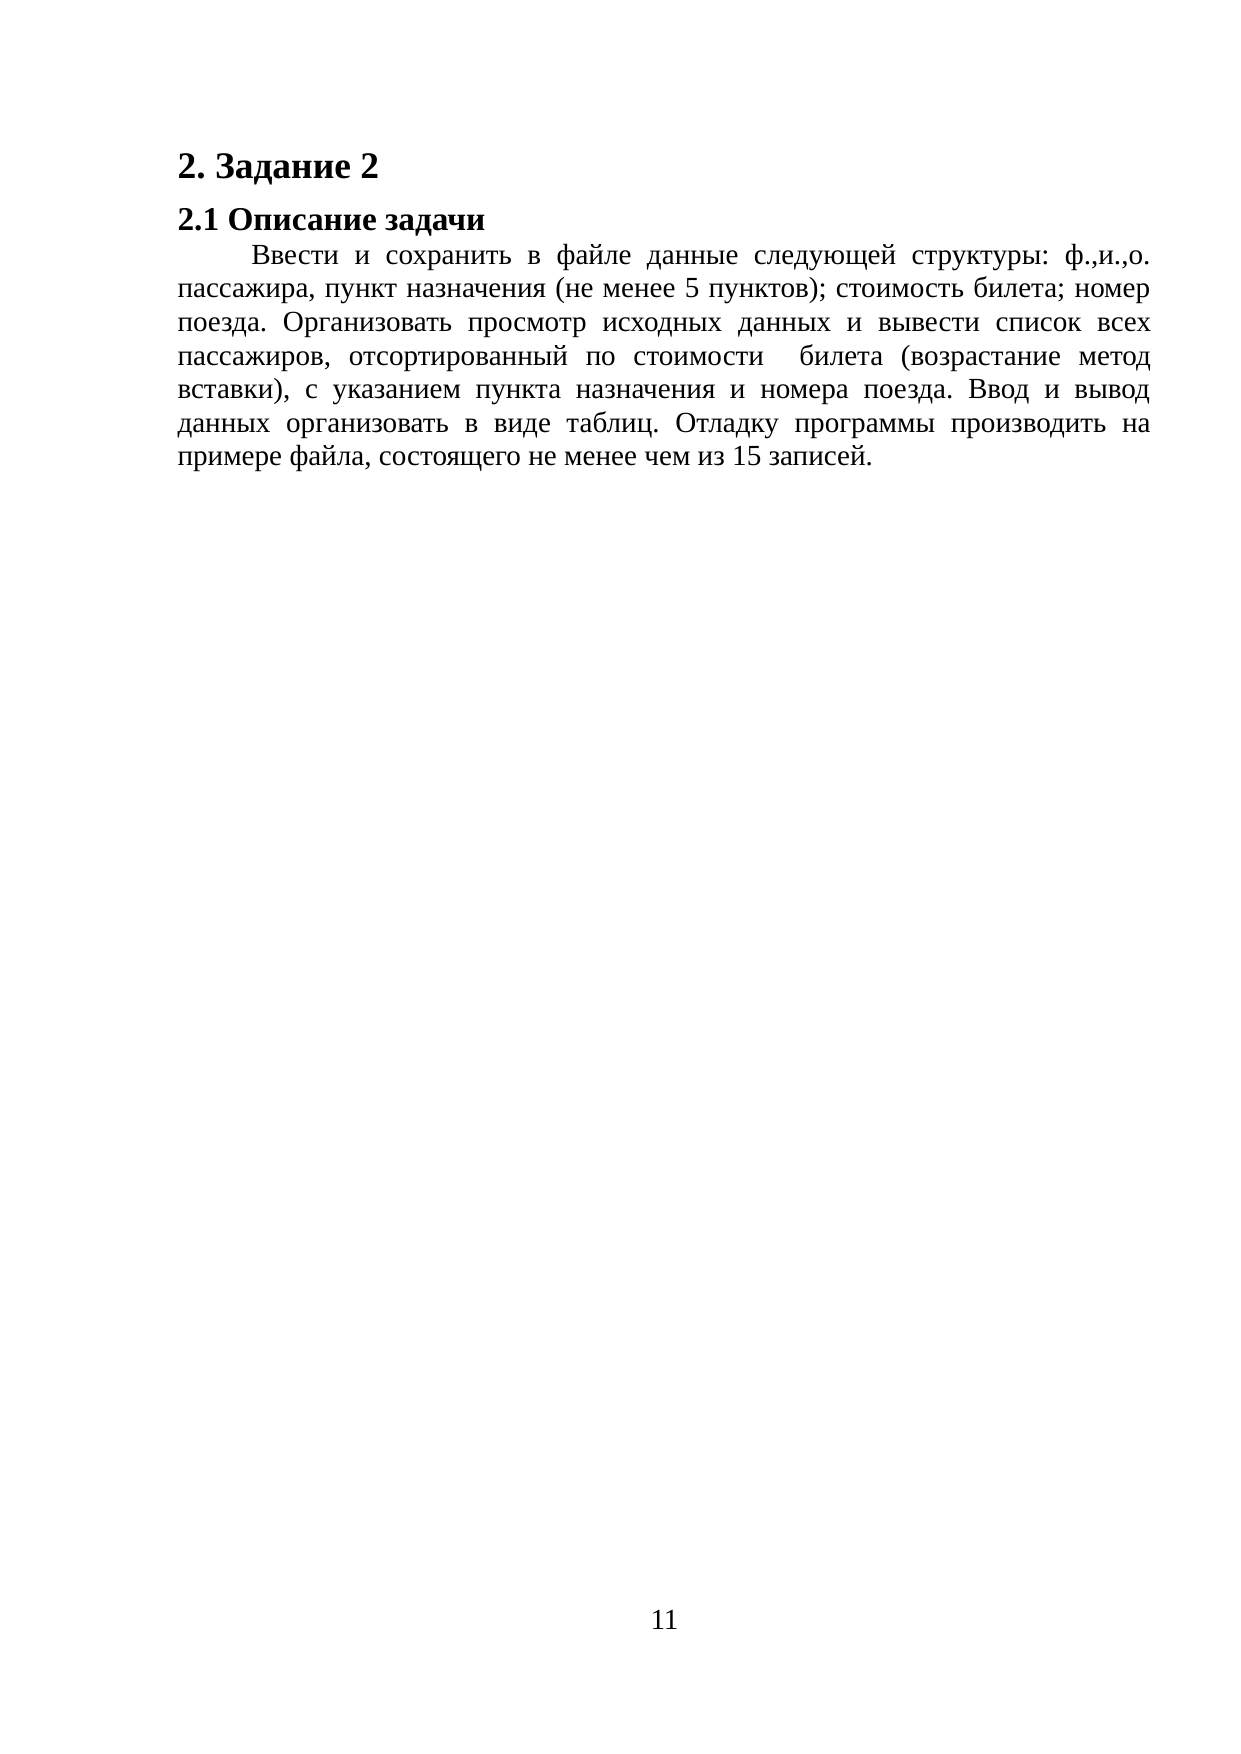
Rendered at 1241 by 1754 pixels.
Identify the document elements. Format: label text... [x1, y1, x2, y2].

subtitle 2.1 Описание задачи [177, 199, 1152, 237]
text Ввести и сохранить в файле данные следующей структуры: ф.,и.,о. пассажира, пункт назначения (не менее 5 пунктов); стоимость билета; номер поезда. Организовать просмотр исходных данных и вывести список всех пассажиров, отсортированный по стоимости билета (возрастание метод вставки), с указанием пункта назначения и номера поезда. Ввод и вывод данных организовать в виде таблиц. Отладку программы производить на примере файла, состоящего не менее чем из 15 записей. [177, 237, 1152, 472]
subtitle 2. Задание 2 [177, 143, 1152, 186]
